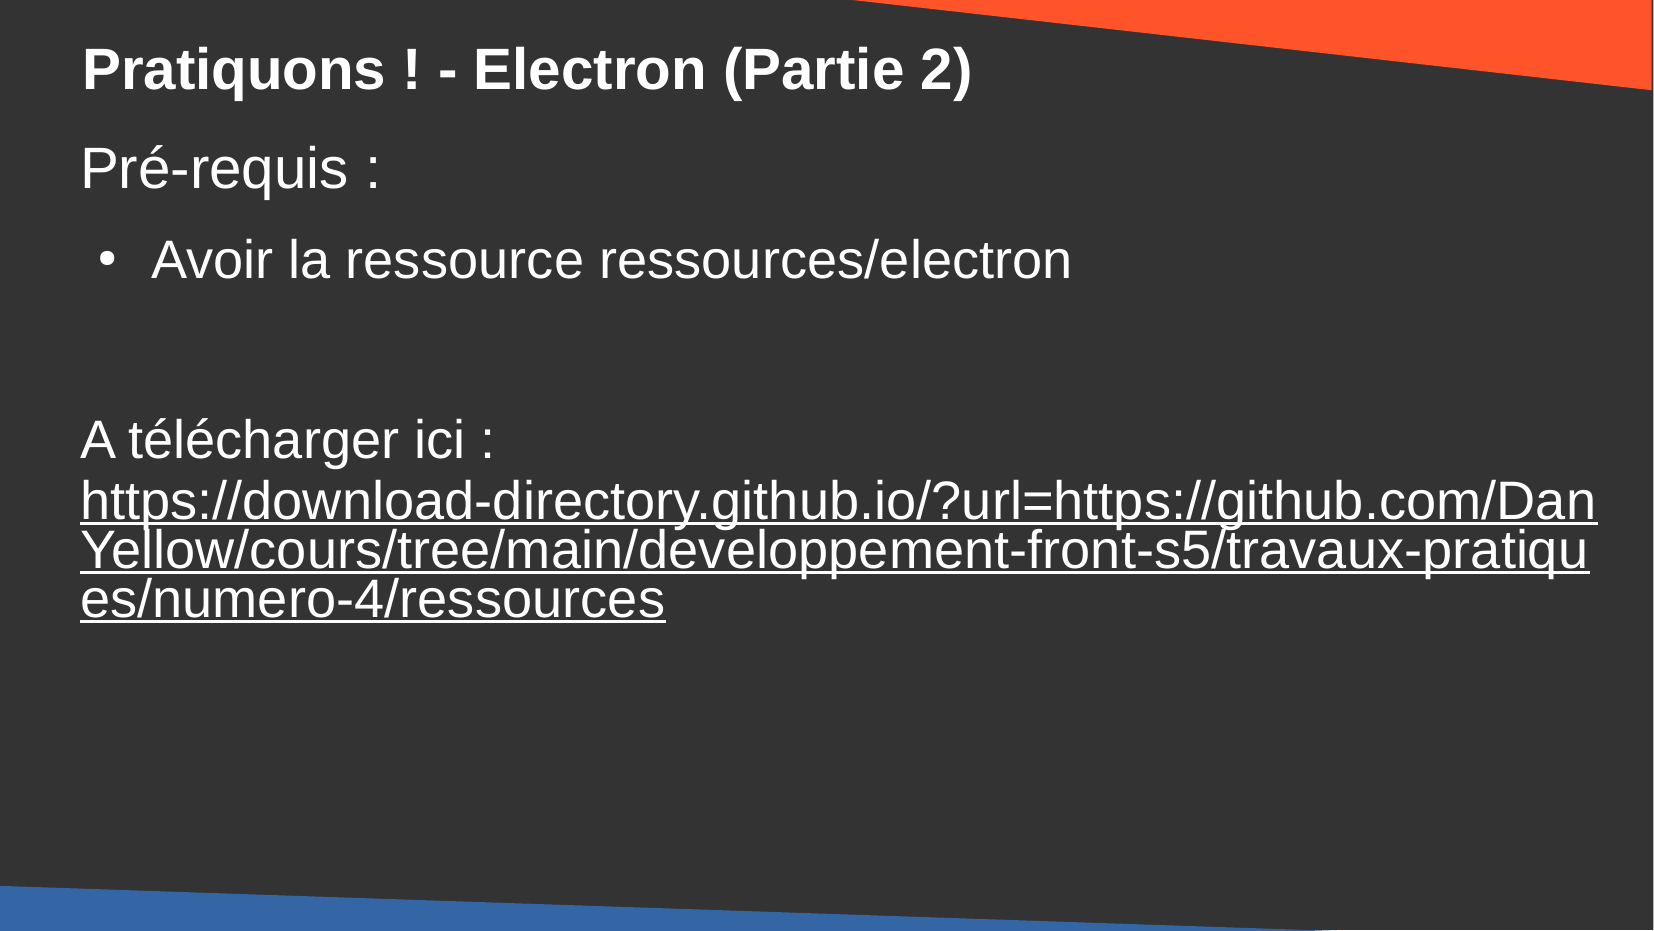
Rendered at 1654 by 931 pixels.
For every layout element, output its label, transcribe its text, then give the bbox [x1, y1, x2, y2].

text_box [852, 0, 1652, 91]
text_box [0, 885, 1337, 931]
title Pratiquons ! - Electron (Partie 2) [82, 37, 1571, 114]
list Pré-requis : Avoir la ressource ressources/electron A télécharger ici : https://download-directory.github.io/?url=https://github.com/DanYellow/cours/tree/main/developpement-front-s5/travaux-pratiques/numero-4/ressources [80, 135, 1620, 721]
